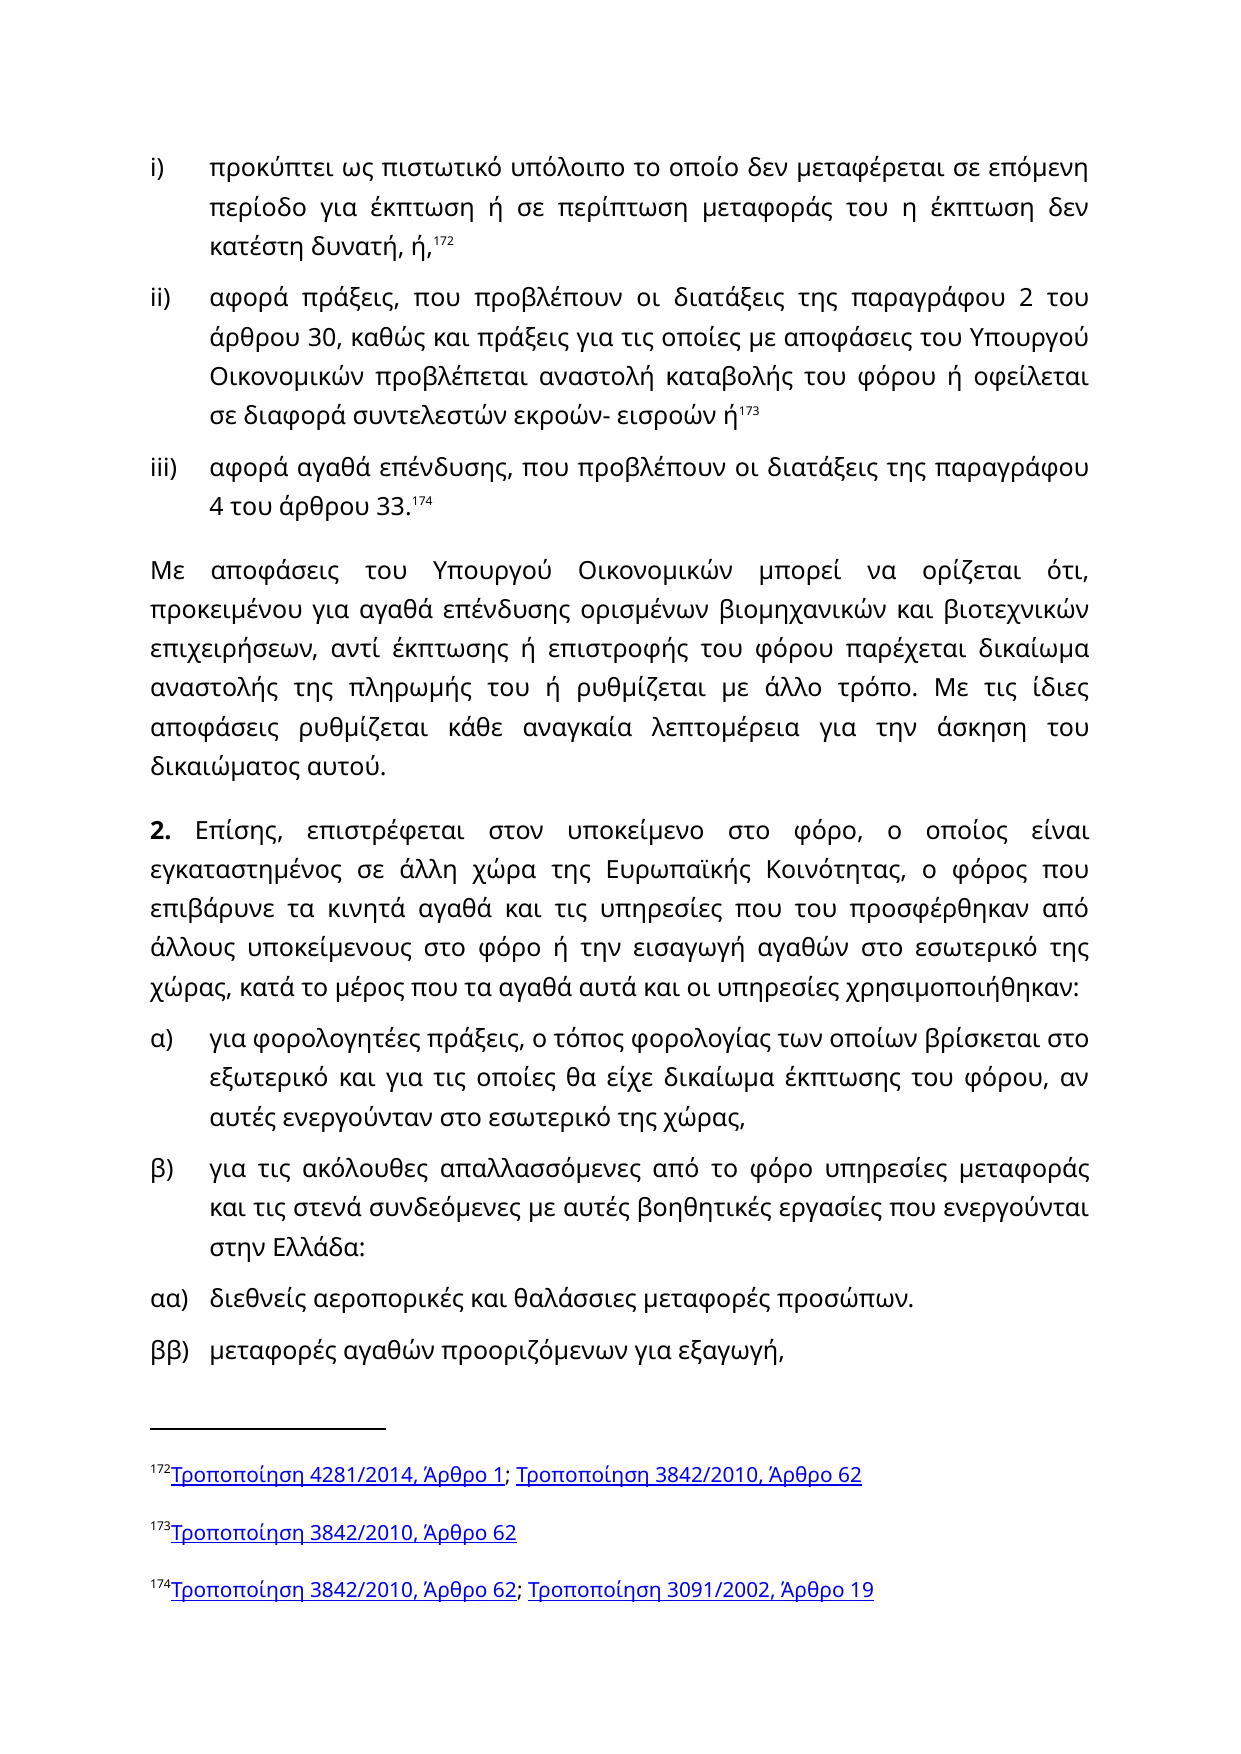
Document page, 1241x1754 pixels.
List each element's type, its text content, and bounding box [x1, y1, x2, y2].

text Τροποποίηση 4281/2014, Άρθρο 1; Τροποποίηση 3842/2010, Άρθρο 62 [150, 1460, 1090, 1489]
list iii) αφορά αγαθά επένδυσης, που προβλέπουν οι διατάξεις της παραγράφου 4 του άρθρου 33. [150, 449, 1090, 522]
list α) για φορολογητέες πράξεις, ο τόπος φορολογίας των οποίων βρίσκεται στο εξωτερικό και για τις οποίες θα είχε δικαίωμα έκπτωσης του φόρου, αν αυτές ενεργούνταν στο εσωτερικό της χώρας, [150, 1021, 1090, 1133]
list ii) αφορά πράξεις, που προβλέπουν οι διατάξεις της παραγράφου 2 του άρθρου 30, καθώς και πράξεις για τις οποίες με αποφάσεις του Υπουργού Οικονομικών προβλέπεται αναστολή καταβολής του φόρου ή οφείλεται σε διαφορά συντελεστών εκροών- εισροών ή [150, 280, 1090, 432]
text Τροποποίηση 3842/2010, Άρθρο 62; Τροποποίηση 3091/2002, Άρθρο 19 [150, 1576, 1090, 1604]
list β) για τις ακόλουθες απαλλασσόμενες από το φόρο υπηρεσίες μεταφοράς και τις στενά συνδεόμενες με αυτές βοηθητικές εργασίες που ενεργούνται στην Ελλάδα: [150, 1151, 1090, 1263]
list αα) διεθνείς αεροπορικές και θαλάσσιες μεταφορές προσώπων. [150, 1281, 1090, 1315]
text 2. Επίσης, επιστρέφεται στον υποκείμενο στο φόρο, ο οποίος είναι εγκαταστημένος σε άλλη χώρα της Ευρωπαϊκής Κοινότητας, ο φόρος που επιβάρυνε τα κινητά αγαθά και τις υπηρεσίες που του προσφέρθηκαν από άλλους υποκείμενους στο φόρο ή την εισαγωγή αγαθών στο εσωτερικό της χώρας, κατά το μέρος που τα αγαθά αυτά και οι υπηρεσίες χρησιμοποιήθηκαν: [150, 812, 1090, 1003]
list i) προκύπτει ως πιστωτικό υπόλοιπο το οποίο δεν μεταφέρεται σε επόμενη περίοδο για έκπτωση ή σε περίπτωση μεταφοράς του η έκπτωση δεν κατέστη δυνατή, ή, [150, 150, 1090, 262]
text Με αποφάσεις του Υπουργού Οικονομικών μπορεί να ορίζεται ότι, προκειμένου για αγαθά επένδυσης ορισμένων βιομηχανικών και βιοτεχνικών επιχειρήσεων, αντί έκπτωσης ή επιστροφής του φόρου παρέχεται δικαίωμα αναστολής της πληρωμής του ή ρυθμίζεται με άλλο τρόπο. Με τις ίδιες αποφάσεις ρυθμίζεται κάθε αναγκαία λεπτομέρεια για την άσκηση του δικαιώματος αυτού. [150, 552, 1090, 782]
list ββ) μεταφορές αγαθών προοριζόμενων για εξαγωγή, [150, 1332, 1090, 1367]
text Τροποποίηση 3842/2010, Άρθρο 62 [150, 1518, 1090, 1546]
